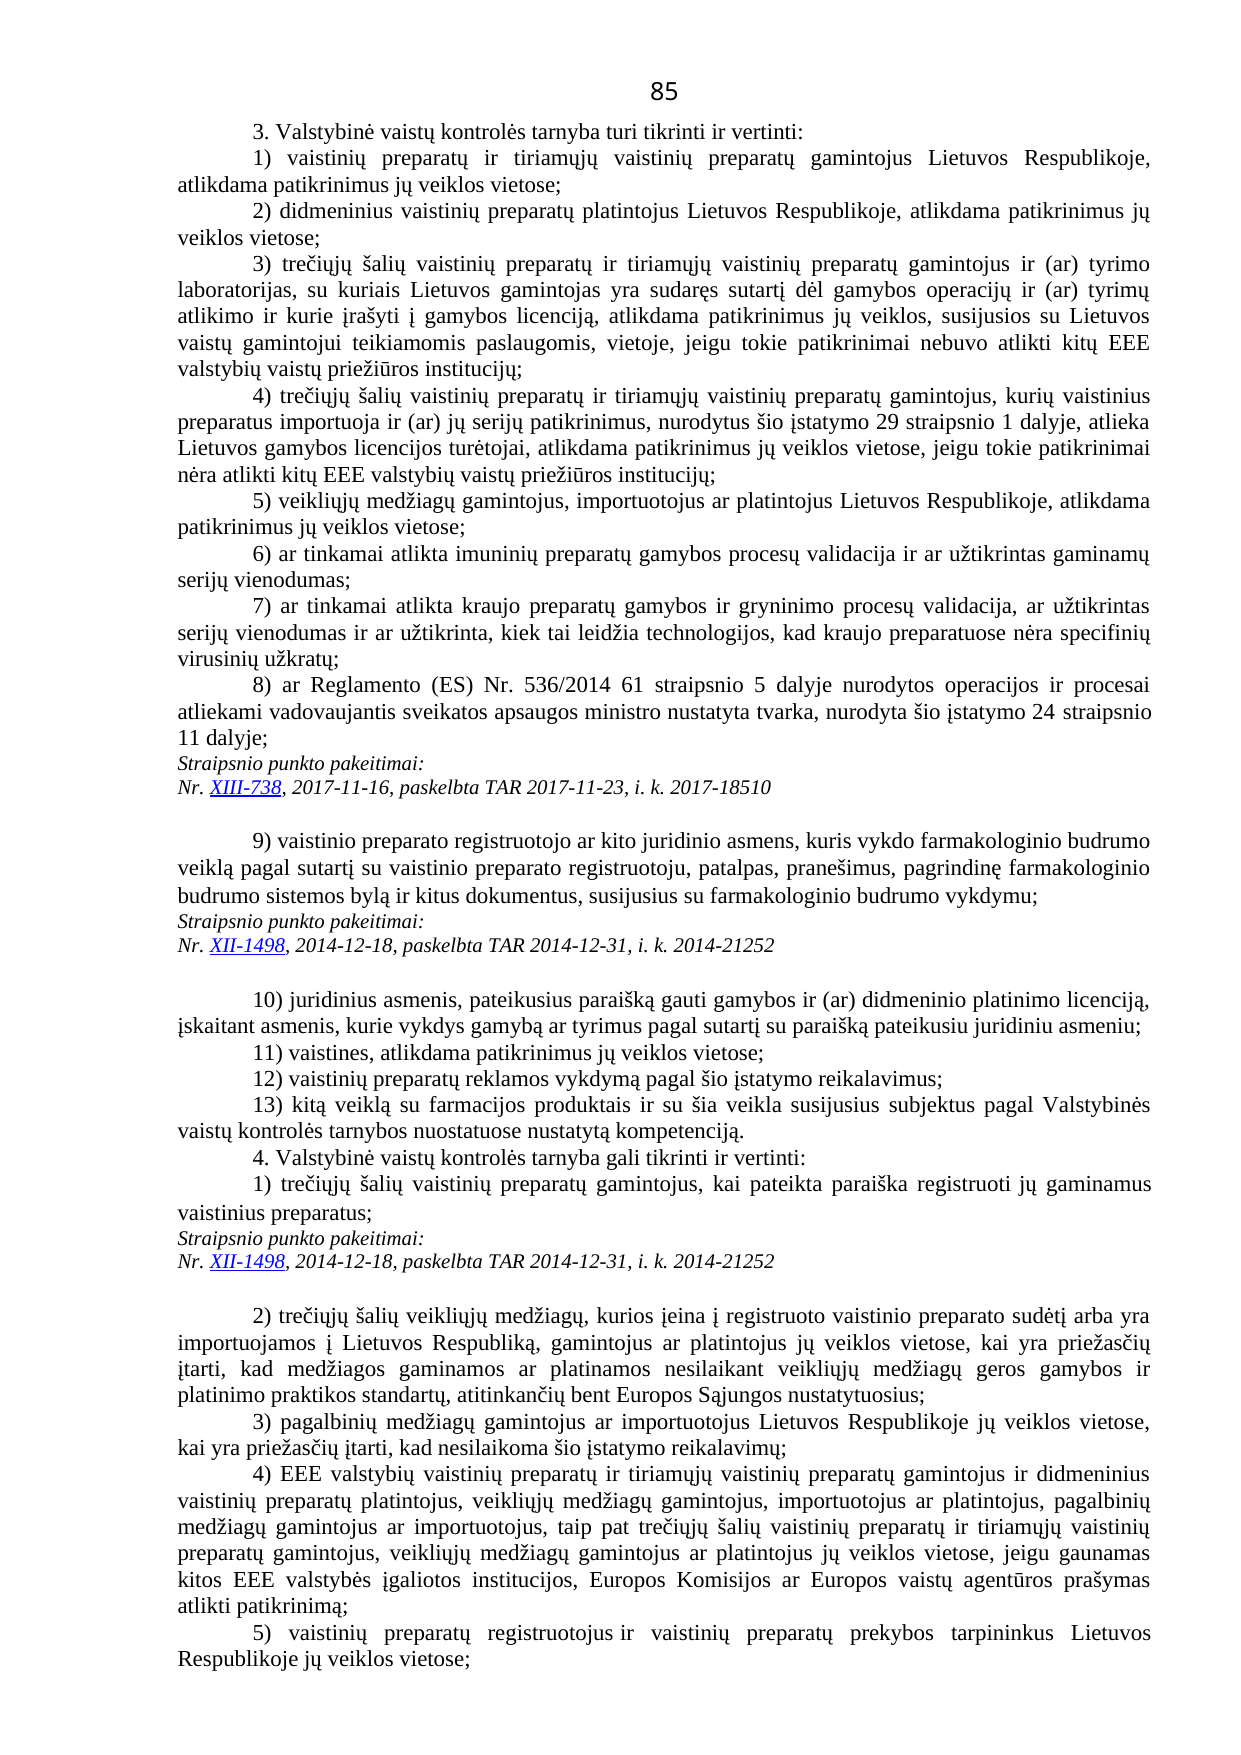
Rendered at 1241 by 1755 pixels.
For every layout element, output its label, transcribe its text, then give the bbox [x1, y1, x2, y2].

text 8) ar Reglamento (ES) Nr. 536/2014 61 straipsnio 5 dalyje nurodytos operacijos ir procesai atliekami vadovaujantis sveikatos apsaugos ministro nustatyta tvarka, nurodyta šio įstatymo 24 straipsnio 11 dalyje; [177, 672, 1152, 751]
text 10) juridinius asmenis, pateikusius paraišką gauti gamybos ir (ar) didmeninio platinimo licenciją, įskaitant asmenis, kurie vykdys gamybą ar tyrimus pagal sutartį su paraišką pateikusiu juridiniu asmeniu; [177, 986, 1152, 1038]
text 2) didmeninius vaistinių preparatų platintojus Lietuvos Respublikoje, atlikdama patikrinimus jų veiklos vietose; [177, 197, 1152, 250]
text 3) trečiųjų šalių vaistinių preparatų ir tiriamųjų vaistinių preparatų gamintojus ir (ar) tyrimo laboratorijas, su kuriais Lietuvos gamintojas yra sudaręs sutartį dėl gamybos operacijų ir (ar) tyrimų atlikimo ir kurie įrašyti į gamybos licenciją, atlikdama patikrinimus jų veiklos, susijusios su Lietuvos vaistų gamintojui teikiamomis paslaugomis, vietoje, jeigu tokie patikrinimai nebuvo atlikti kitų EEE valstybių vaistų priežiūros institucijų; [177, 250, 1152, 382]
text Straipsnio punkto pakeitimai: [177, 751, 1152, 775]
text 1) trečiųjų šalių vaistinių preparatų gamintojus, kai pateikta paraiška registruoti jų gaminamus vaistinius preparatus; [177, 1170, 1152, 1225]
text Straipsnio punkto pakeitimai: [177, 1225, 1152, 1249]
text 12) vaistinių preparatų reklamos vykdymą pagal šio įstatymo reikalavimus; [177, 1065, 1152, 1091]
text 5) veikliųjų medžiagų gamintojus, importuotojus ar platintojus Lietuvos Respublikoje, atlikdama patikrinimus jų veiklos vietose; [177, 487, 1152, 540]
text Nr. XII-1498, 2014-12-18, paskelbta TAR 2014-12-31, i. k. 2014-21252 [177, 933, 1152, 957]
text 11) vaistines, atlikdama patikrinimus jų veiklos vietose; [177, 1038, 1152, 1065]
text 13) kitą veiklą su farmacijos produktais ir su šia veikla susijusius subjektus pagal Valstybinės vaistų kontrolės tarnybos nuostatuose nustatytą kompetenciją. [177, 1091, 1152, 1144]
text 3. Valstybinė vaistų kontrolės tarnyba turi tikrinti ir vertinti: [177, 118, 1152, 144]
text 4) trečiųjų šalių vaistinių preparatų ir tiriamųjų vaistinių preparatų gamintojus, kurių vaistinius preparatus importuoja ir (ar) jų serijų patikrinimus, nurodytus šio įstatymo 29 straipsnio 1 dalyje, atlieka Lietuvos gamybos licencijos turėtojai, atlikdama patikrinimus jų veiklos vietose, jeigu tokie patikrinimai nėra atlikti kitų EEE valstybių vaistų priežiūros institucijų; [177, 382, 1152, 487]
text 7) ar tinkamai atlikta kraujo preparatų gamybos ir gryninimo procesų validacija, ar užtikrintas serijų vienodumas ir ar užtikrinta, kiek tai leidžia technologijos, kad kraujo preparatuose nėra specifinių virusinių užkratų; [177, 592, 1152, 672]
text Nr. XII-1498, 2014-12-18, paskelbta TAR 2014-12-31, i. k. 2014-21252 [177, 1249, 1152, 1273]
text 5) vaistinių preparatų registruotojus ir vaistinių preparatų prekybos tarpininkus Lietuvos Respublikoje jų veiklos vietose; [177, 1618, 1152, 1671]
text 2) trečiųjų šalių veikliųjų medžiagų, kurios įeina į registruoto vaistinio preparato sudėtį arba yra importuojamos į Lietuvos Respubliką, gamintojus ar platintojus jų veiklos vietose, kai yra priežasčių įtarti, kad medžiagos gaminamos ar platinamos nesilaikant veikliųjų medžiagų geros gamybos ir platinimo praktikos standartų, atitinkančių bent Europos Sąjungos nustatytuosius; [177, 1302, 1152, 1408]
text 4) EEE valstybių vaistinių preparatų ir tiriamųjų vaistinių preparatų gamintojus ir didmeninius vaistinių preparatų platintojus, veikliųjų medžiagų gamintojus, importuotojus ar platintojus, pagalbinių medžiagų gamintojus ar importuotojus, taip pat trečiųjų šalių vaistinių preparatų ir tiriamųjų vaistinių preparatų gamintojus, veikliųjų medžiagų gamintojus ar platintojus jų veiklos vietose, jeigu gaunamas kitos EEE valstybės įgaliotos institucijos, Europos Komisijos ar Europos vaistų agentūros prašymas atlikti patikrinimą; [177, 1460, 1152, 1618]
text 4. Valstybinė vaistų kontrolės tarnyba gali tikrinti ir vertinti: [177, 1144, 1152, 1170]
text 9) vaistinio preparato registruotojo ar kito juridinio asmens, kuris vykdo farmakologinio budrumo veiklą pagal sutartį su vaistinio preparato registruotoju, patalpas, pranešimus, pagrindinę farmakologinio budrumo sistemos bylą ir kitus dokumentus, susijusius su farmakologinio budrumo vykdymu; [177, 827, 1152, 909]
text Straipsnio punkto pakeitimai: [177, 909, 1152, 933]
text Nr. XIII-738, 2017-11-16, paskelbta TAR 2017-11-23, i. k. 2017-18510 [177, 775, 1152, 799]
text 1) vaistinių preparatų ir tiriamųjų vaistinių preparatų gamintojus Lietuvos Respublikoje, atlikdama patikrinimus jų veiklos vietose; [177, 144, 1152, 197]
text 6) ar tinkamai atlikta imuninių preparatų gamybos procesų validacija ir ar užtikrintas gaminamų serijų vienodumas; [177, 540, 1152, 592]
text 3) pagalbinių medžiagų gamintojus ar importuotojus Lietuvos Respublikoje jų veiklos vietose, kai yra priežasčių įtarti, kad nesilaikoma šio įstatymo reikalavimų; [177, 1408, 1152, 1460]
